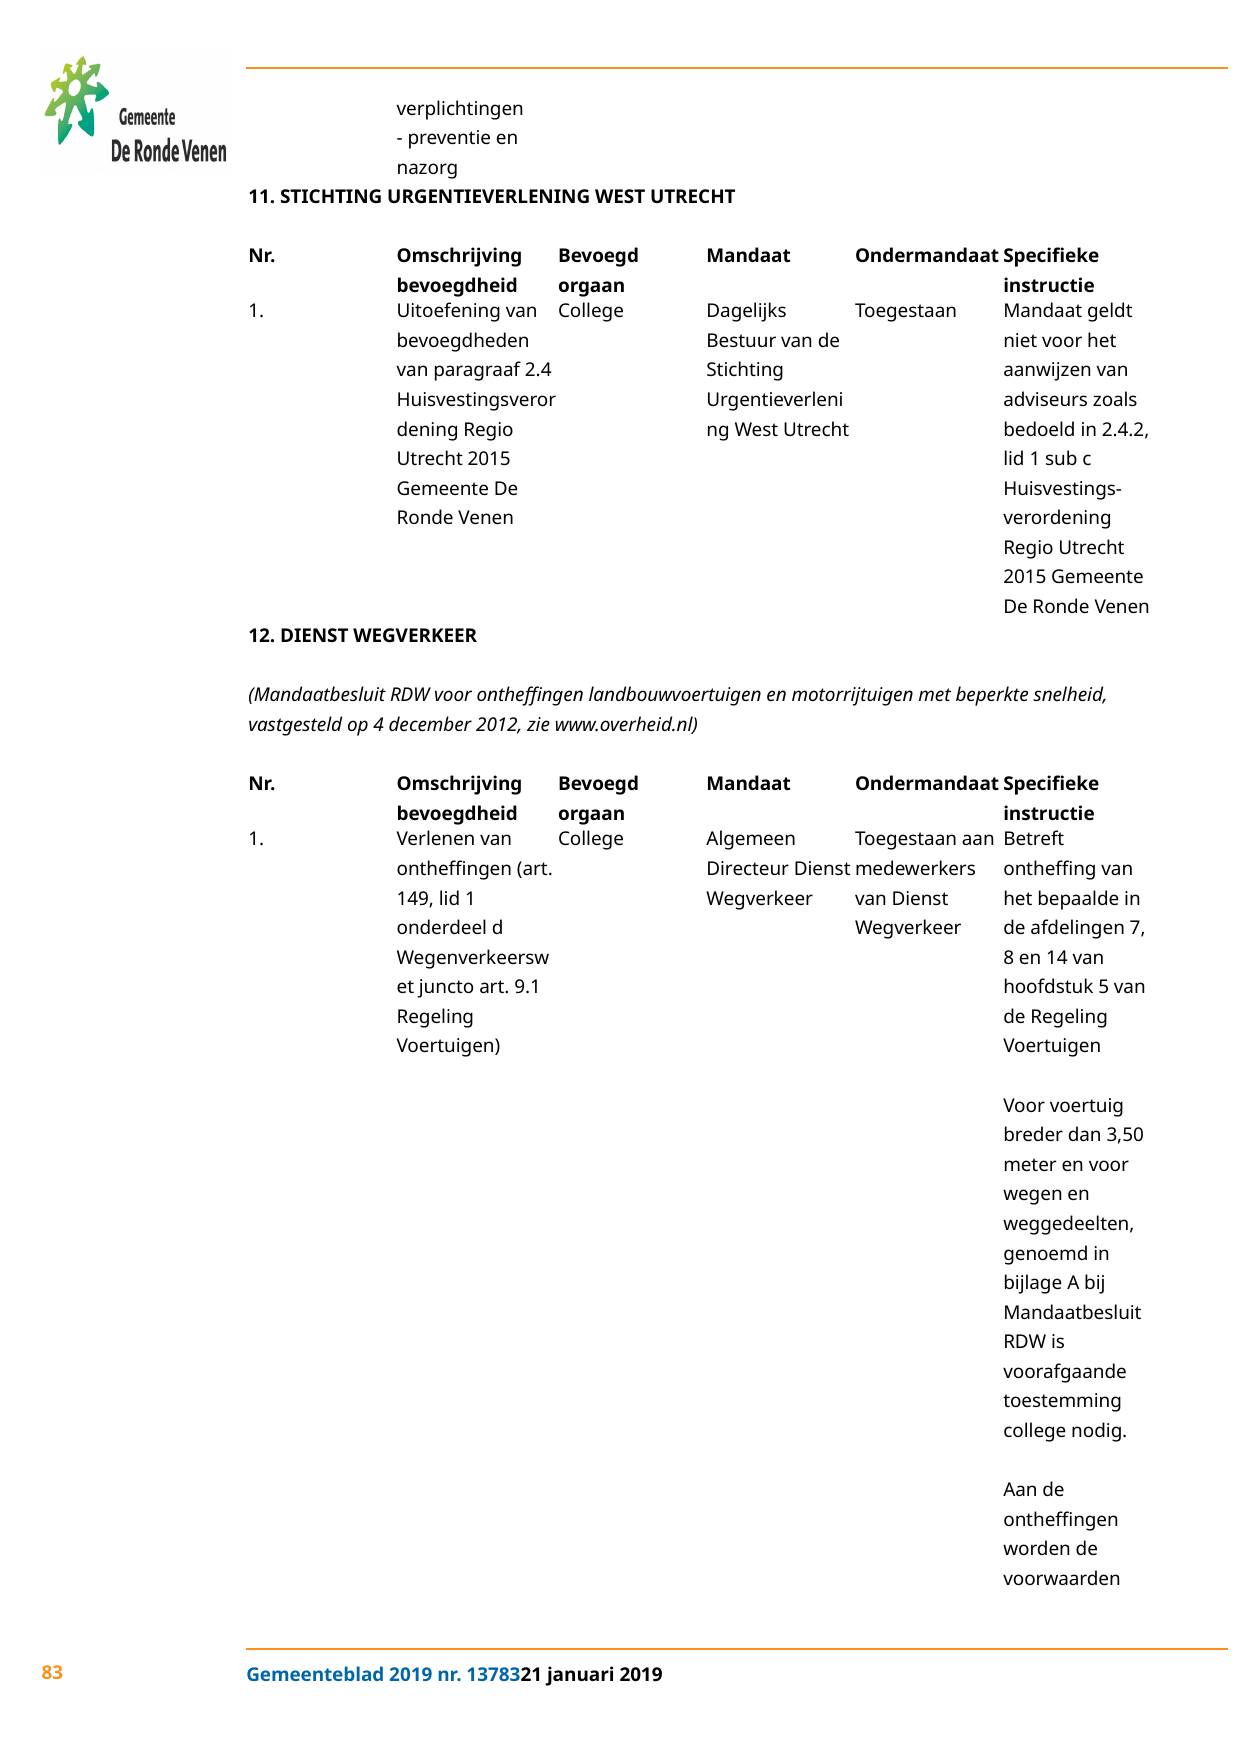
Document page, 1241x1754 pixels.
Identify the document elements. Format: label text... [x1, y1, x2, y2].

table_cell Mandaat geldt niet voor het aanwijzen van adviseurs zoals bedoeld in 2.4.2, lid 1 sub c Huisvestings- verordening Regio Utrecht 2015 Gemeente De Ronde Venen [1003, 298, 1152, 619]
table_header Bevoegd orgaan [558, 242, 706, 297]
table_cell Dagelijks Bestuur van de Stichting Urgentieverlening West Utrecht [706, 298, 855, 619]
text (Mandaatbesluit RDW voor ontheffingen landbouwvoertuigen en motorrijtuigen met beperkte snelheid, vastgesteld op 4 december 2012, zie www.overheid.nl) [248, 681, 1152, 737]
table_cell College [558, 298, 706, 619]
table_header Omschrijving bevoegdheid [396, 770, 558, 826]
table_cell [1003, 95, 1152, 180]
table_cell [558, 95, 706, 180]
table_header Nr. [248, 242, 396, 297]
table_cell Betreft ontheffing van het bepaalde in de afdelingen 7, 8 en 14 van hoofdstuk 5 van de Regeling Voertuigen Voor voertuig breder dan 3,50 meter en voor wegen en weggedeelten, genoemd in bijlage A bij Mandaatbesluit RDW is voorafgaande toestemming college nodig. Aan de ontheffingen worden de voorwaarden [1003, 826, 1152, 1591]
table_header Omschrijving bevoegdheid [396, 242, 558, 297]
table_header Specifieke instructie [1003, 242, 1152, 297]
table_cell [706, 95, 855, 180]
text 12. DIENST WEGVERKEER [248, 622, 1152, 648]
table_cell [248, 95, 396, 180]
table_header Mandaat [706, 242, 855, 297]
table_cell Algemeen Directeur Dienst Wegverkeer [706, 826, 855, 1591]
picture [41, 47, 231, 172]
table_cell 1. [248, 298, 396, 619]
table_cell Verlenen van ontheffingen (art. 149, lid 1 onderdeel d Wegenverkeerswet juncto art. 9.1 Regeling Voertuigen) [396, 826, 558, 1591]
table_cell [855, 95, 1003, 180]
table_cell College [558, 826, 706, 1591]
table_header Specifieke instructie [1003, 770, 1152, 826]
text 11. STICHTING URGENTIEVERLENING WEST UTRECHT [248, 183, 1152, 209]
table_cell Toegestaan [855, 298, 1003, 619]
table_cell verplichtingen - preventie en nazorg [396, 95, 558, 180]
table_header Mandaat [706, 770, 855, 826]
table_cell 1. [248, 826, 396, 1591]
table_header Ondermandaat [855, 770, 1003, 826]
table_cell Uitoefening van bevoegdheden van paragraaf 2.4 Huisvestingsverordening Regio Utrecht 2015 Gemeente De Ronde Venen [396, 298, 558, 619]
table_header Bevoegd orgaan [558, 770, 706, 826]
table_cell Toegestaan aan medewerkers van Dienst Wegverkeer [855, 826, 1003, 1591]
table_header Nr. [248, 770, 396, 826]
table_header Ondermandaat [855, 242, 1003, 297]
